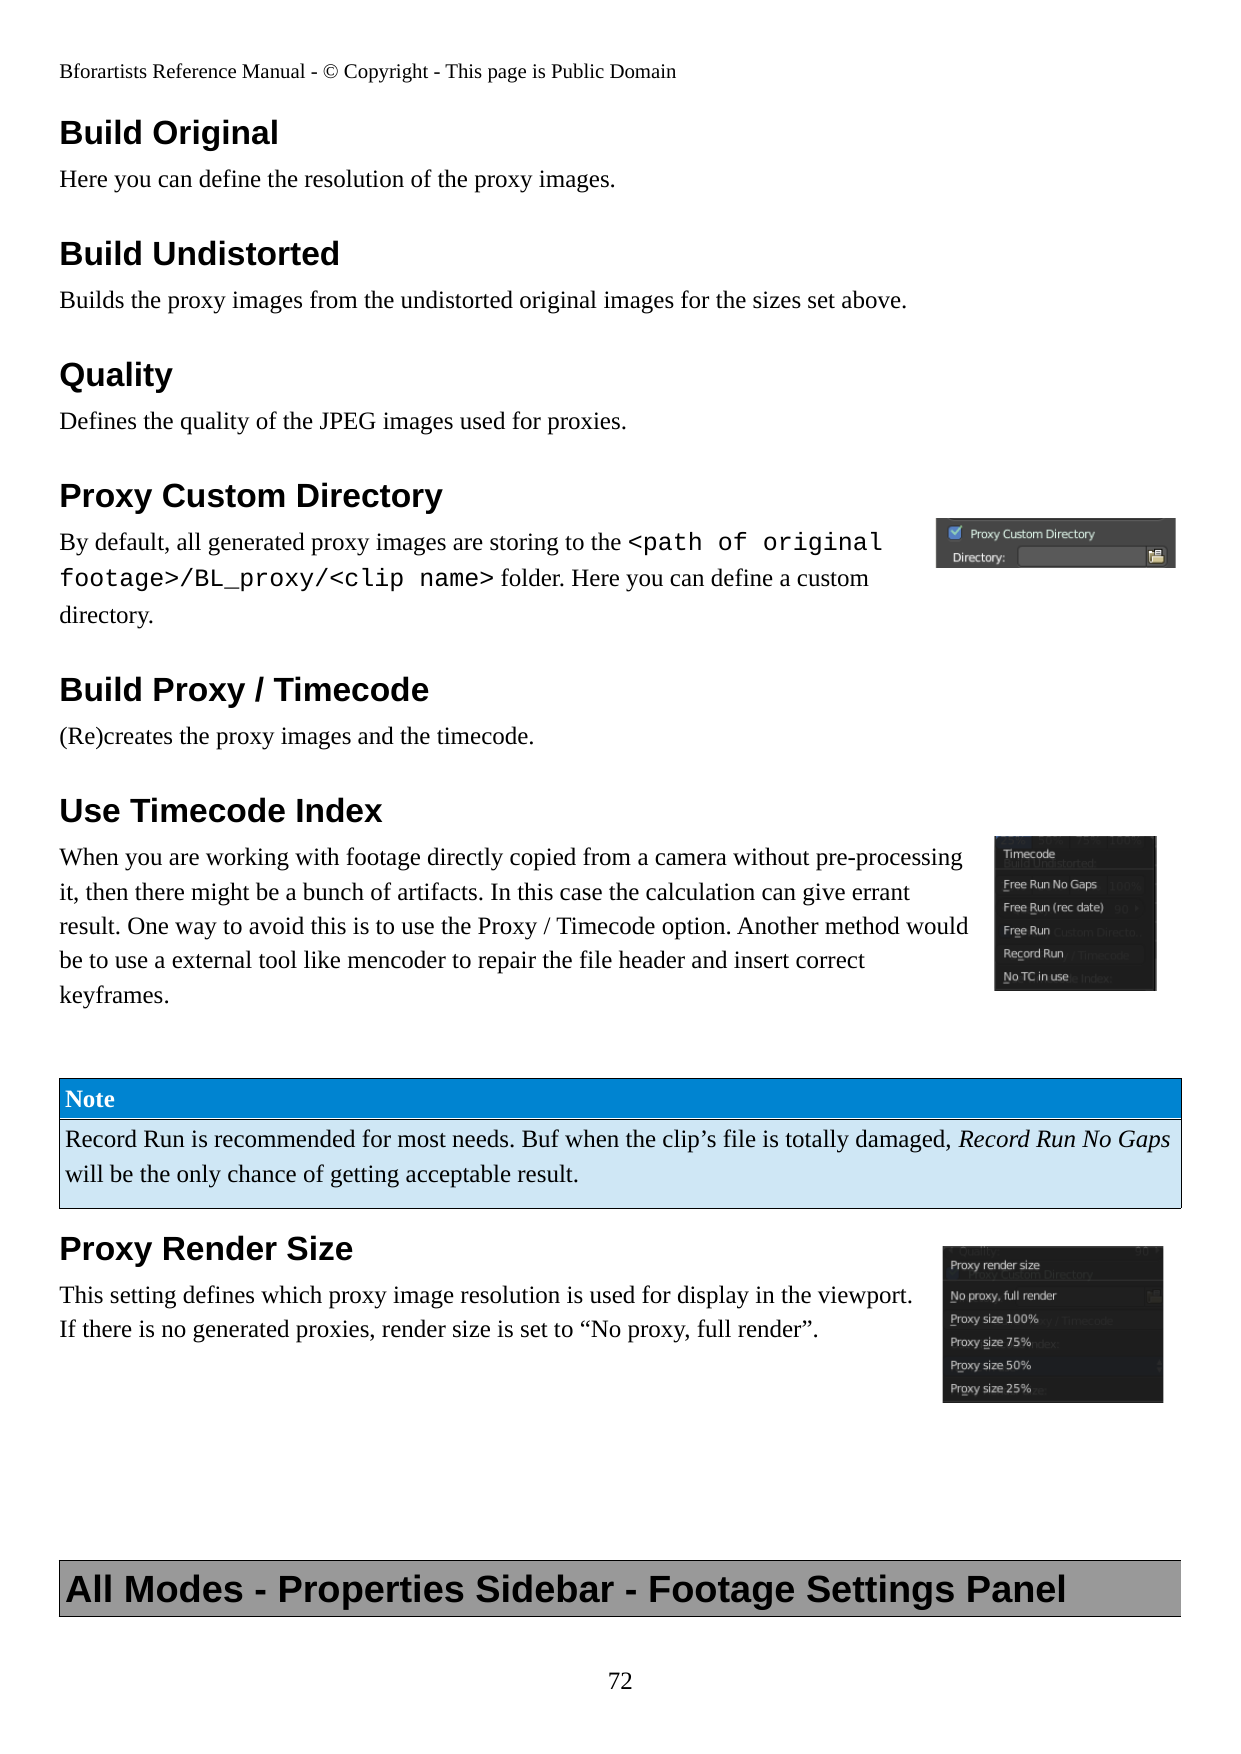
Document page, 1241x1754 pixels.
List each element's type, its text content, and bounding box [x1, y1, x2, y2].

table_cell Record Run is recommended for most needs. Buf when the clip’s file is totally damaged, Record Run No Gaps will be the only chance of getting acceptable result. [60, 1120, 1181, 1208]
subtitle Proxy Render Size [59, 1229, 1181, 1267]
text Here you can define the resolution of the proxy images. [59, 164, 1181, 192]
subtitle Use Timecode Index [59, 791, 1181, 829]
text Defines the quality of the JPEG images used for proxies. [59, 406, 1181, 434]
subtitle Proxy Custom Directory [59, 476, 1181, 514]
subtitle Quality [59, 355, 1181, 393]
picture [942, 1246, 1164, 1403]
subtitle Build Undistorted [59, 234, 1181, 272]
subtitle Build Proxy / Timecode [59, 670, 1181, 708]
text When you are working with footage directly copied from a camera without pre-processing it, then there might be a bunch of artifacts. In this case the calculation can give errant result. One way to avoid this is to use the Proxy / Timecode option. Another method would be to use a external tool like mencoder to repair the file header and insert correct keyframes. [59, 842, 1181, 1009]
subtitle Build Original [59, 113, 1181, 151]
text Builds the proxy images from the undistorted original images for the sizes set above. [59, 285, 1181, 313]
text This setting defines which proxy image resolution is used for display in the viewport. If there is no generated proxies, render size is set to “No proxy, full render”. [59, 1280, 942, 1343]
text (Re)creates the proxy images and the timecode. [59, 721, 1181, 750]
picture [935, 518, 1176, 568]
table_header All Modes - Properties Sidebar - Footage Settings Panel [60, 1561, 1181, 1616]
text By default, all generated proxy images are storing to the <path of original footage>/BL_proxy/<clip name> folder. Here you can define a custom directory. [59, 527, 1181, 629]
picture [994, 836, 1157, 991]
table_header Note [60, 1079, 1181, 1118]
